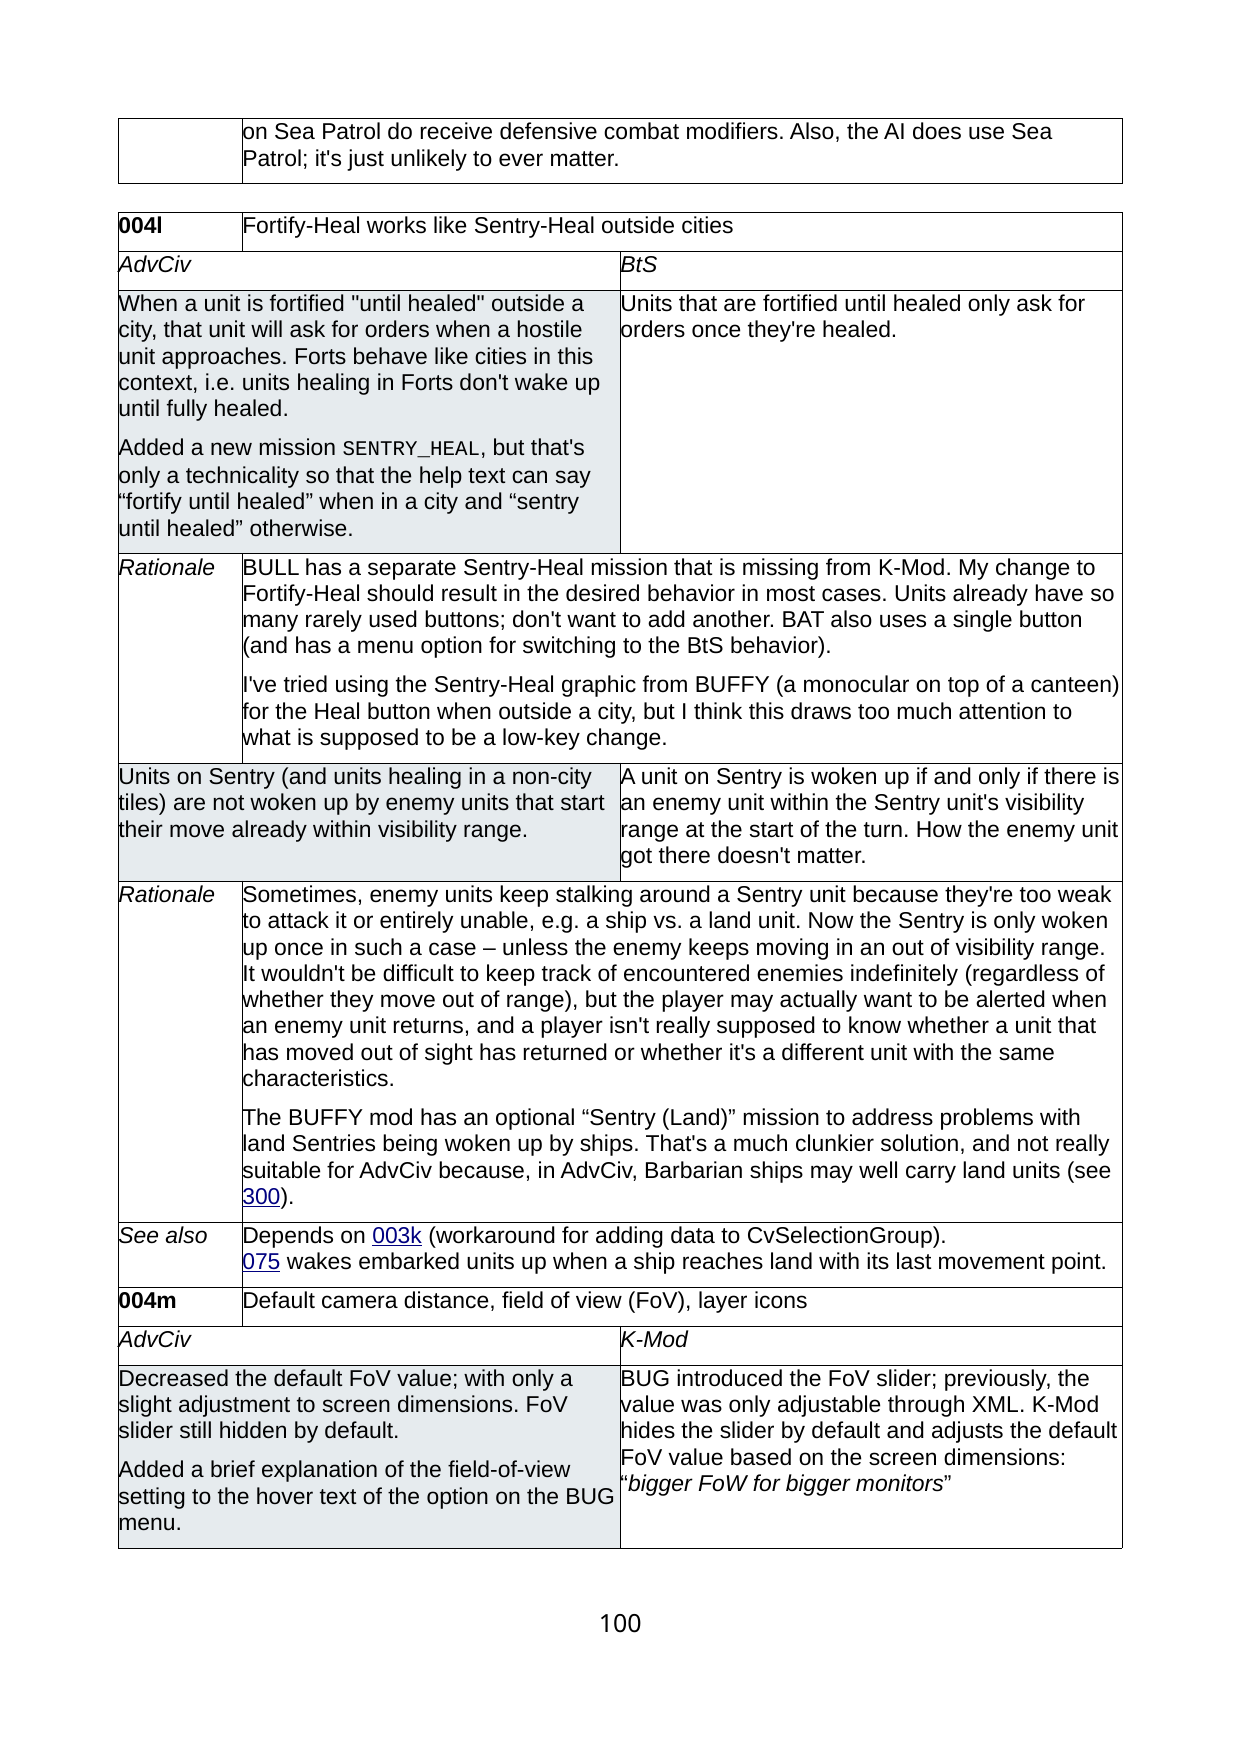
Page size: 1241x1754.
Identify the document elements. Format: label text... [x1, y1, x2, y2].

table_cell AdvCiv [119, 1327, 620, 1365]
table_cell BUG introduced the FoV slider; previously, the value was only adjustable through XML. K-Mod hides the slider by default and adjusts the default FoV value based on the screen dimensions: “bigger FoW for bigger monitors” [621, 1366, 1122, 1548]
table_cell When a unit is fortified "until healed" outside a city, that unit will ask for orders when a hostile unit approaches. Forts behave like cities in this context, i.e. units healing in Forts don't wake up until fully healed. Added a new mission SENTRY_HEAL, but that's only a technicality so that the help text can say “fortify until healed” when in a city and “sentry until healed” otherwise. [119, 291, 620, 553]
table_cell AdvCiv [119, 252, 620, 290]
table_header 004l [119, 213, 242, 251]
table_header Fortify-Heal works like Sentry-Heal outside cities [243, 213, 1122, 251]
table_cell [119, 119, 242, 183]
table_cell A unit on Sentry is woken up if and only if there is an enemy unit within the Sentry unit's visibility range at the start of the turn. How the enemy unit got there doesn't matter. [621, 764, 1122, 881]
table_cell on Sea Patrol do receive defensive combat modifiers. Also, the AI does use Sea Patrol; it's just unlikely to ever matter. [243, 119, 1122, 183]
table_cell 004m [119, 1288, 242, 1326]
table_cell Sometimes, enemy units keep stalking around a Sentry unit because they're too weak to attack it or entirely unable, e.g. a ship vs. a land unit. Now the Sentry is only woken up once in such a case – unless the enemy keeps moving in an out of visibility range. It wouldn't be difficult to keep track of encountered enemies indefinitely (regardless of whether they move out of range), but the player may actually want to be alerted when an enemy unit returns, and a player isn't really supposed to know whether a unit that has moved out of sight has returned or whether it's a different unit with the same characteristics. The BUFFY mod has an optional “Sentry (Land)” mission to address problems with land Sentries being woken up by ships. That's a much clunkier solution, and not really suitable for AdvCiv because, in AdvCiv, Barbarian ships may well carry land units (see 300). [243, 882, 1122, 1222]
table_cell Default camera distance, field of view (FoV), layer icons [243, 1288, 1122, 1326]
table_cell Depends on 003k (workaround for adding data to CvSelectionGroup). 075 wakes embarked units up when a ship reaches land with its last movement point. [243, 1223, 1122, 1287]
table_cell BULL has a separate Sentry-Heal mission that is missing from K-Mod. My change to Fortify-Heal should result in the desired behavior in most cases. Units already have so many rarely used buttons; don't want to add another. BAT also uses a single button (and has a menu option for switching to the BtS behavior). I've tried using the Sentry-Heal graphic from BUFFY (a monocular on top of a canteen) for the Heal button when outside a city, but I think this draws too much attention to what is supposed to be a low-key change. [243, 554, 1122, 763]
table_cell BtS [621, 252, 1122, 290]
table_cell Rationale [119, 554, 242, 763]
table_cell Rationale [119, 882, 242, 1222]
table_cell K-Mod [621, 1327, 1122, 1365]
table_cell See also [119, 1223, 242, 1287]
table_cell Decreased the default FoV value; with only a slight adjustment to screen dimensions. FoV slider still hidden by default. Added a brief explanation of the field-of-view setting to the hover text of the option on the BUG menu. [119, 1366, 620, 1548]
table_cell Units on Sentry (and units healing in a non-city tiles) are not woken up by enemy units that start their move already within visibility range. [119, 764, 620, 881]
table_cell Units that are fortified until healed only ask for orders once they're healed. [621, 291, 1122, 553]
